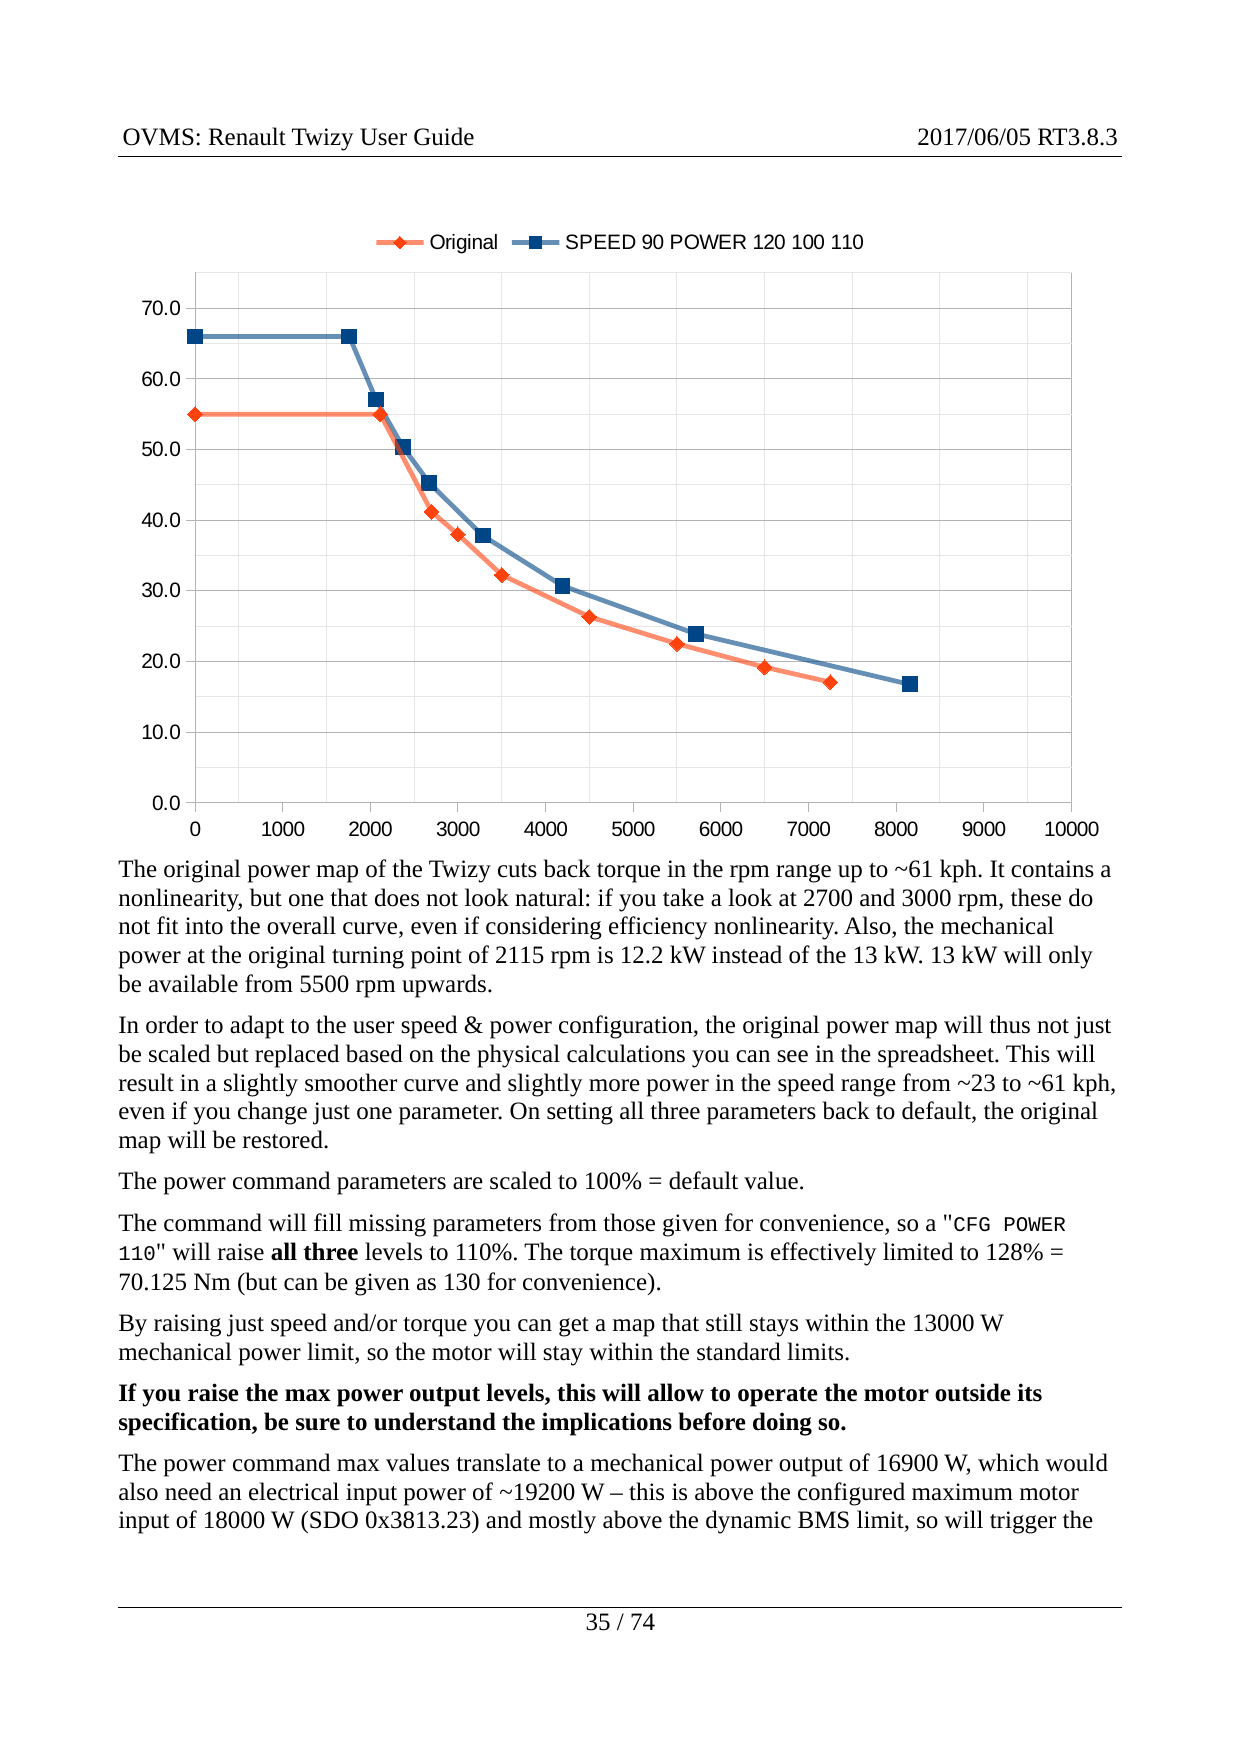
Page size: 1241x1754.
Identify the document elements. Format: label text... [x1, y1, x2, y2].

text The command will fill missing parameters from those given for convenience, so a "CFG POWER 110" will raise all three levels to 110%. The torque maximum is effectively limited to 128% = 70.125 Nm (but can be given as 130 for convenience). [118, 1208, 1122, 1296]
text In order to adapt to the user speed & power configuration, the original power map will thus not just be scaled but replaced based on the physical calculations you can see in the spreadsheet. This will result in a slightly smoother curve and slightly more power in the speed range from ~23 to ~61 kph, even if you change just one parameter. On setting all three parameters back to default, the original map will be restored. [118, 1010, 1122, 1154]
text The power command max values translate to a mechanical power output of 16900 W, which would also need an electrical input power of ~19200 W – this is above the configured maximum motor input of 18000 W (SDO 0x3813.23) and mostly above the dynamic BMS limit, so will trigger the [118, 1448, 1122, 1534]
text By raising just speed and/or torque you can get a map that still stays within the 13000 W mechanical power limit, so the motor will stay within the standard limits. [118, 1308, 1122, 1366]
text If you raise the max power output levels, this will allow to operate the motor outside its specification, be sure to understand the implications before doing so. [118, 1378, 1122, 1436]
text The original power map of the Twizy cuts back torque in the rpm range up to ~61 kph. It contains a nonlinearity, but one that does not look natural: if you take a look at 2700 and 3000 rpm, these do not fit into the overall curve, even if considering efficiency nonlinearity. Also, the mechanical power at the original turning point of 2115 rpm is 12.2 kW instead of the 13 kW. 13 kW will only be available from 5500 rpm upwards. [118, 214, 1122, 998]
text The power command parameters are scaled to 100% = default value. [118, 1166, 1122, 1195]
